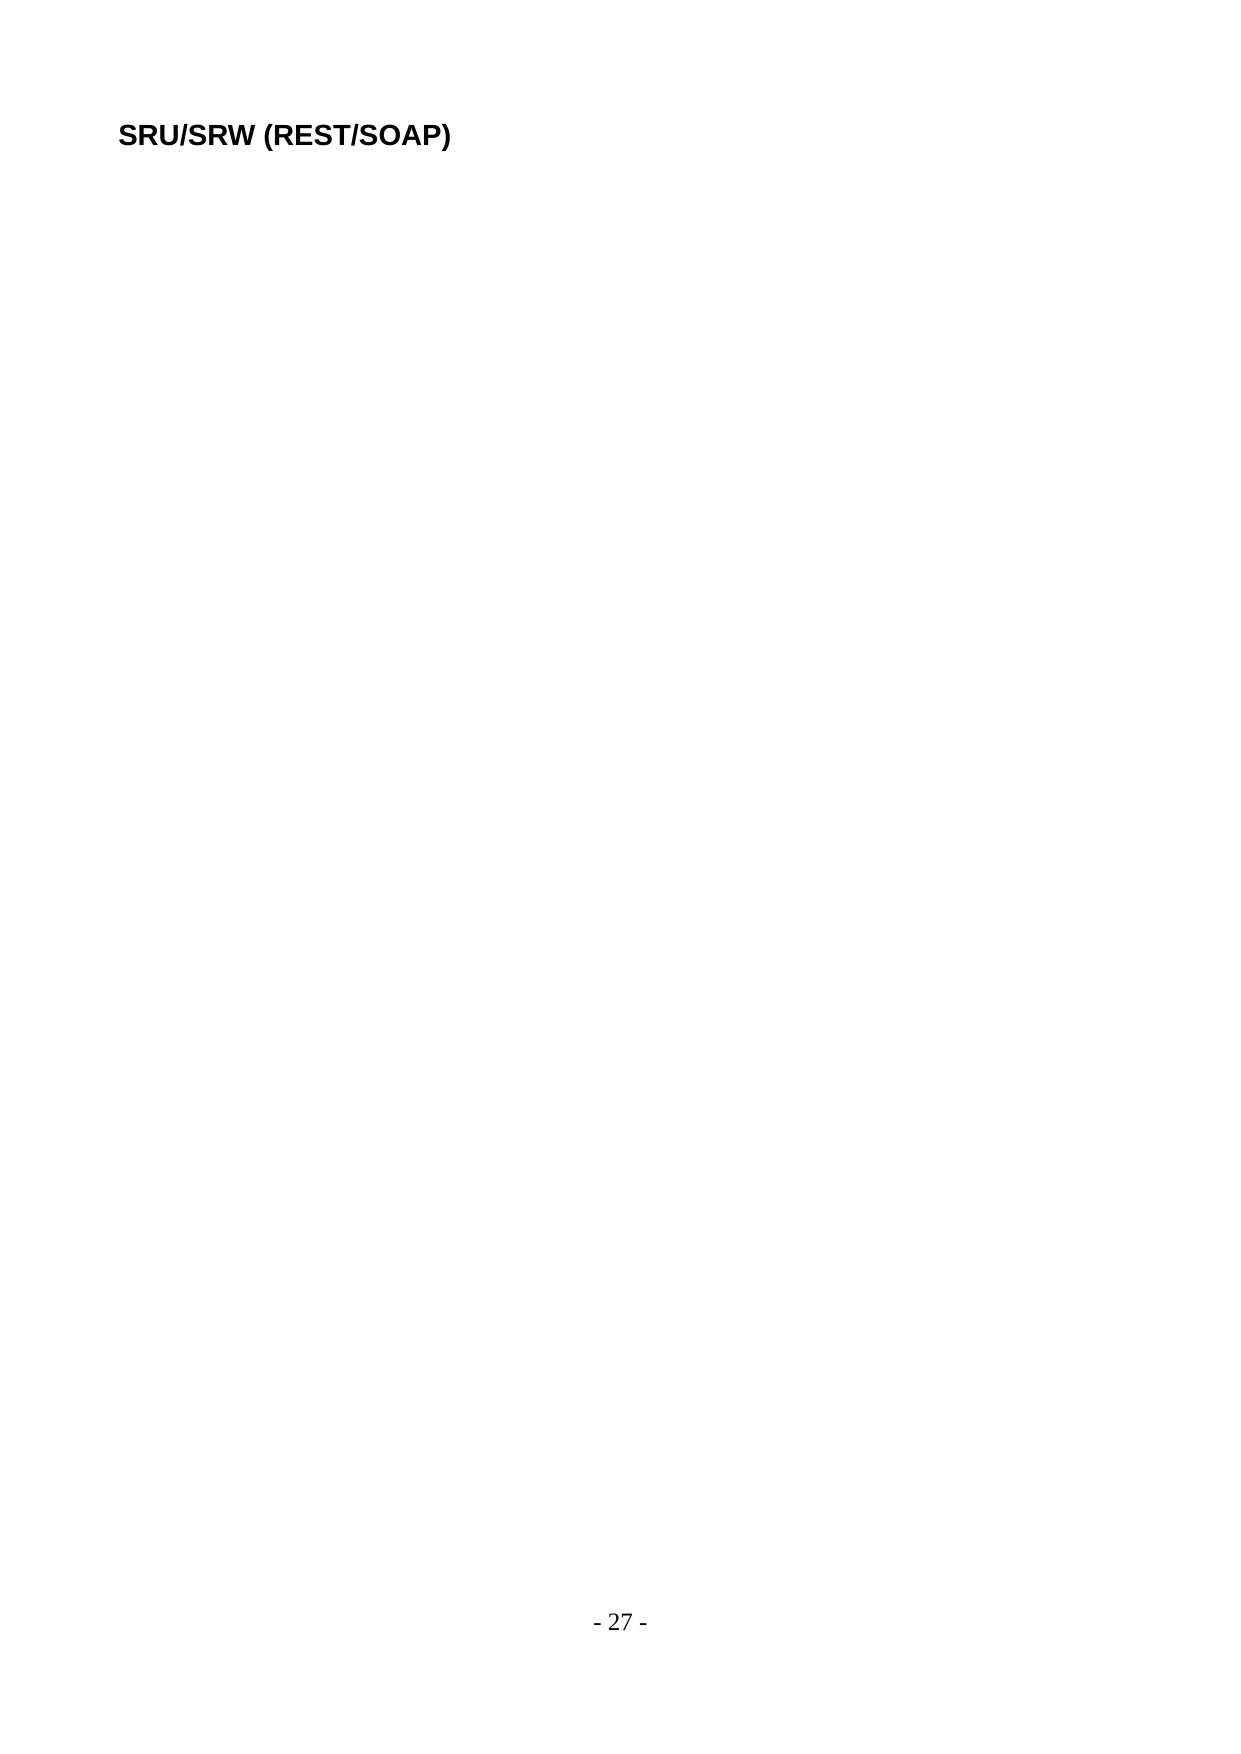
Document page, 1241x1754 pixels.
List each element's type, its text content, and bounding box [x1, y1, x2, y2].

subtitle SRU/SRW (REST/SOAP) [118, 118, 1122, 152]
